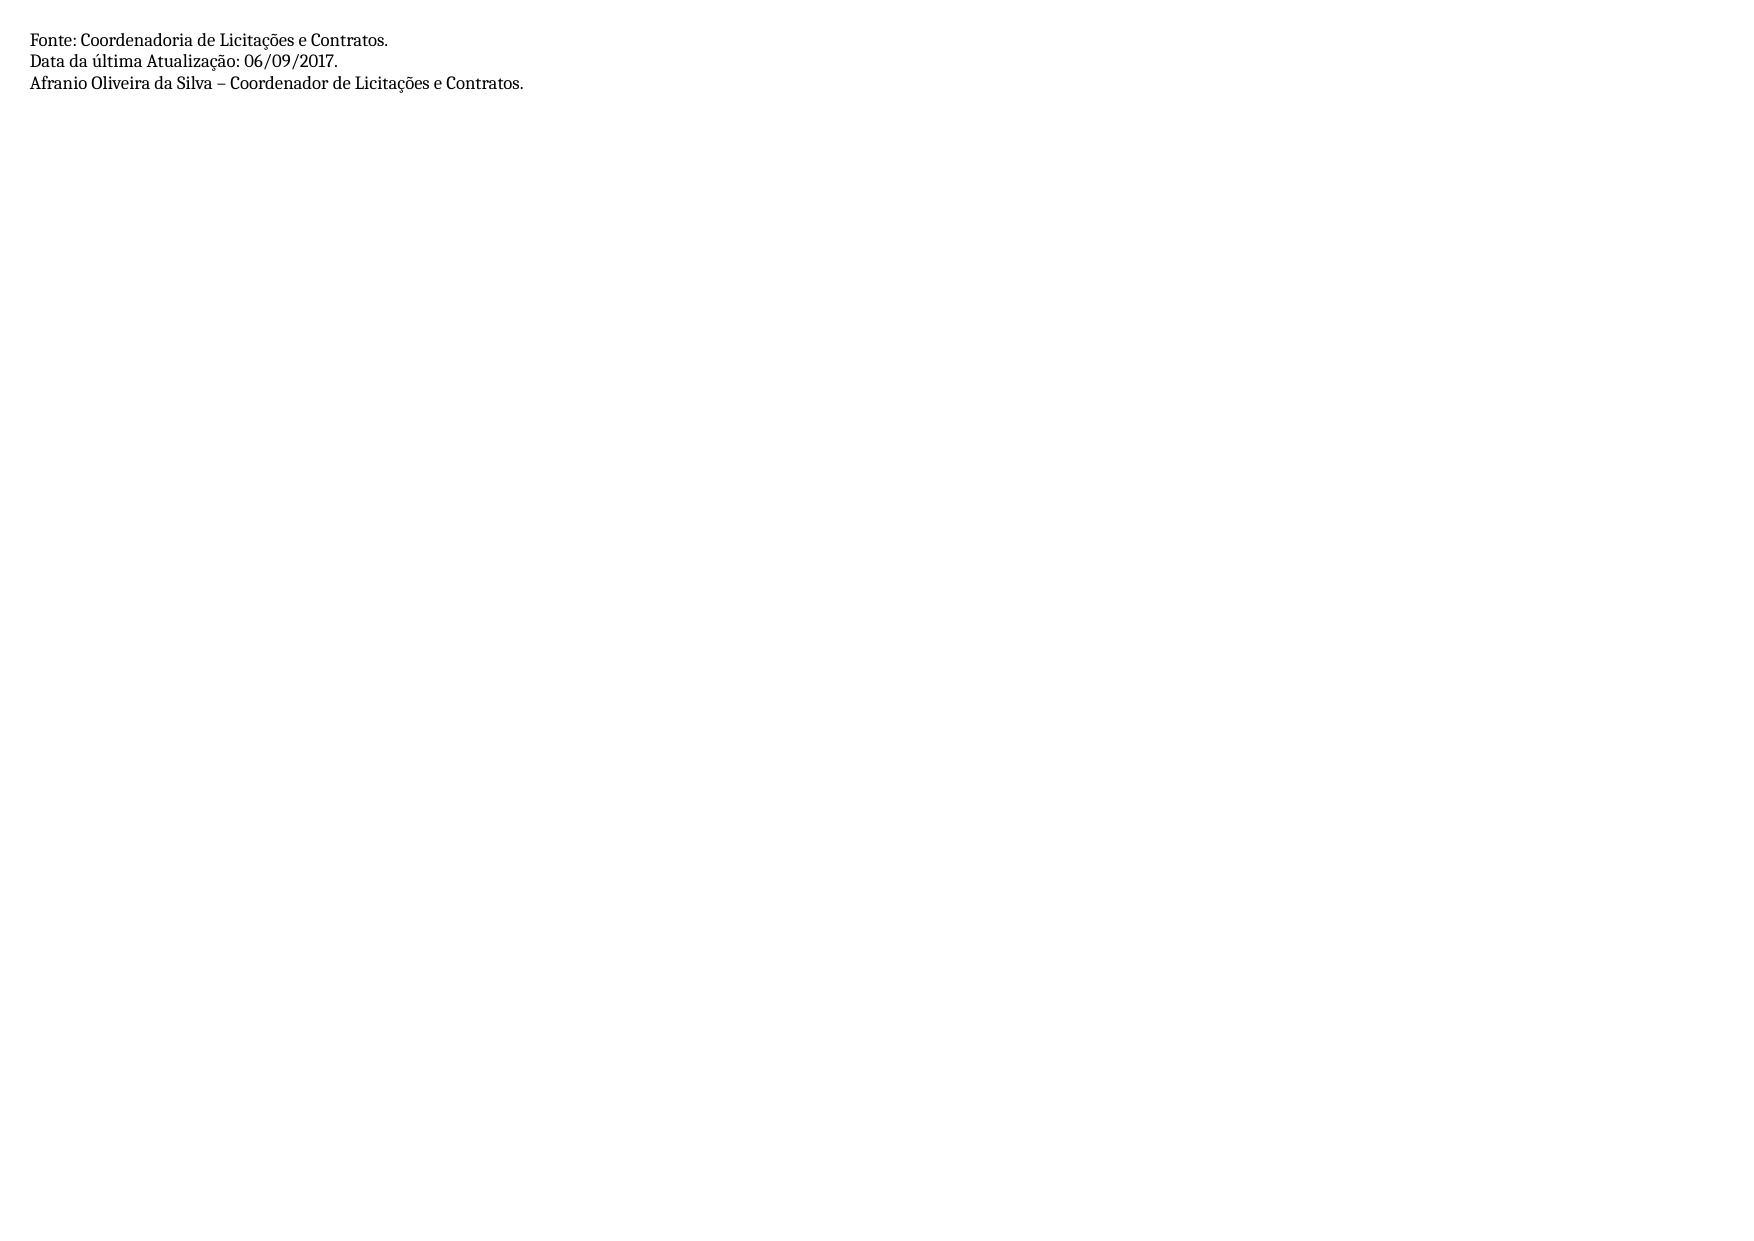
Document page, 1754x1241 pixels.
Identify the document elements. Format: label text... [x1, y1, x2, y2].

text Afranio Oliveira da Silva – Coordenador de Licitações e Contratos. [29, 73, 1729, 94]
text Data da última Atualização: 06/09/2017. [29, 51, 1729, 73]
text Fonte: Coordenadoria de Licitações e Contratos. [29, 29, 1729, 51]
